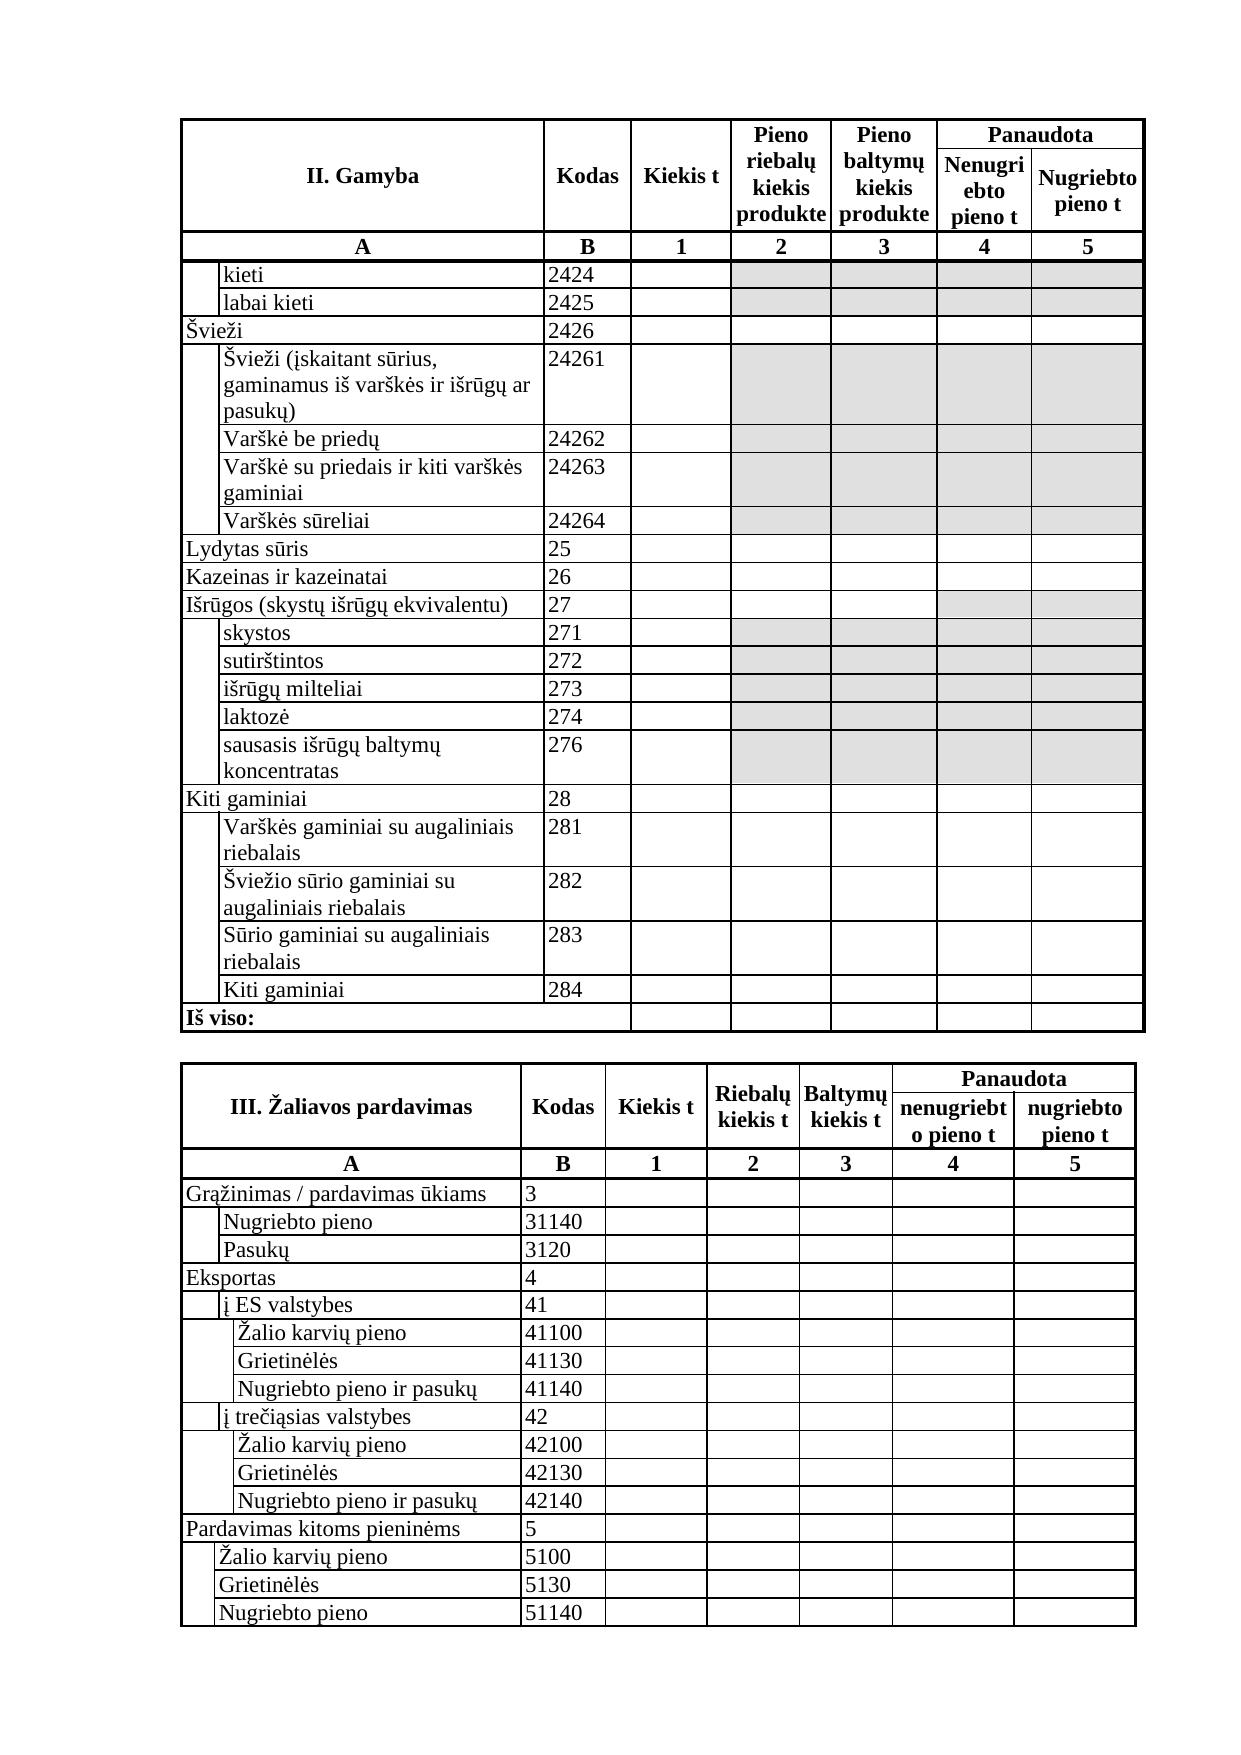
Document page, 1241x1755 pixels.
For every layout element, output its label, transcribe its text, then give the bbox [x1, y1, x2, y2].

table_cell [1032, 507, 1142, 534]
table_cell [893, 1403, 1013, 1429]
table_cell A [183, 233, 543, 259]
table_cell [732, 922, 830, 974]
table_cell [183, 813, 218, 1002]
table_cell [800, 1347, 892, 1374]
table_cell [800, 1515, 892, 1541]
table_cell [1015, 1487, 1134, 1513]
table_cell [1015, 1347, 1134, 1374]
table_cell [1015, 1431, 1134, 1457]
table_cell [832, 535, 936, 562]
table_cell [1015, 1571, 1134, 1597]
table_cell Žalio karvių pieno [215, 1543, 520, 1569]
table_cell Nugriebto pieno t [1032, 149, 1142, 230]
table_cell [606, 1264, 706, 1290]
table_cell [1032, 619, 1142, 645]
table_cell Varškės gaminiai su augaliniais riebalais [220, 813, 543, 866]
table_cell [708, 1320, 799, 1346]
table_cell 1 [606, 1150, 706, 1177]
table_cell Sūrio gaminiai su augaliniais riebalais [220, 922, 543, 974]
table_cell [893, 1320, 1013, 1346]
table_cell [708, 1543, 799, 1569]
table_cell [1032, 289, 1142, 315]
table_cell 276 [545, 731, 630, 783]
table_cell [632, 263, 730, 287]
table_cell [732, 1004, 830, 1030]
table_cell [800, 1180, 892, 1206]
table_cell [632, 507, 730, 534]
table_cell Grietinėlės [234, 1347, 520, 1374]
table_cell [732, 563, 830, 589]
table_cell [1015, 1292, 1134, 1318]
table_cell [1032, 425, 1142, 452]
table_cell į trečiąsias valstybes [220, 1403, 520, 1429]
table_cell [832, 647, 936, 673]
table_cell [1015, 1264, 1134, 1290]
table_header Panaudota [893, 1065, 1134, 1091]
table_cell Nugriebto pieno ir pasukų [234, 1375, 520, 1402]
table_cell [800, 1543, 892, 1569]
table_cell [183, 263, 218, 315]
table_cell [832, 976, 936, 1002]
table_cell 4 [938, 233, 1031, 259]
table_cell [938, 591, 1031, 617]
table_cell Kiti gaminiai [220, 976, 543, 1002]
table_cell Lydytas sūris [183, 535, 543, 562]
table_cell Kazeinas ir kazeinatai [183, 563, 543, 589]
table_cell Grąžinimas / pardavimas ūkiams [183, 1180, 520, 1206]
table_cell Nugriebto pieno ir pasukų [234, 1487, 520, 1513]
table_cell 1 [632, 233, 730, 259]
table_cell [893, 1208, 1013, 1234]
table_cell [938, 647, 1031, 673]
table_cell [893, 1599, 1013, 1625]
table_cell [606, 1599, 706, 1625]
table_cell 2 [708, 1150, 799, 1177]
table_cell [938, 703, 1031, 729]
table_cell nugriebto pieno t [1015, 1093, 1134, 1147]
table_cell Šviežio sūrio gaminiai su augaliniais riebalais [220, 867, 543, 920]
table_cell išrūgų milteliai [220, 675, 543, 701]
table_header Kiekis t [606, 1065, 706, 1147]
table_cell [938, 1004, 1031, 1030]
table_cell [938, 976, 1031, 1002]
table_cell [1032, 922, 1142, 974]
table_cell Nenugriebto pieno t [938, 149, 1031, 230]
table_cell 5 [1032, 233, 1142, 259]
table_cell Pasukų [220, 1236, 520, 1262]
table_cell [800, 1236, 892, 1262]
table_cell [832, 425, 936, 452]
table_cell [893, 1180, 1013, 1206]
table_cell [1015, 1180, 1134, 1206]
table_cell Varškės sūreliai [220, 507, 543, 534]
table_cell [832, 785, 936, 811]
table_cell 2 [732, 233, 830, 259]
table_cell [632, 619, 730, 645]
table_cell [732, 647, 830, 673]
table_cell 4 [893, 1150, 1013, 1177]
table_cell Pardavimas kitoms pieninėms [183, 1515, 520, 1541]
table_header Kodas [522, 1065, 605, 1147]
table_cell Varškė be priedų [220, 425, 543, 452]
table_cell labai kieti [220, 289, 543, 315]
table_cell 273 [545, 675, 630, 701]
table_cell 284 [545, 976, 630, 1002]
table_cell [708, 1599, 799, 1625]
table_header III. Žaliavos pardavimas [183, 1065, 520, 1147]
table_cell [800, 1599, 892, 1625]
table_cell [893, 1459, 1013, 1485]
table_cell [708, 1292, 799, 1318]
table_cell 41100 [522, 1320, 605, 1346]
table_cell [1032, 867, 1142, 920]
table_cell [606, 1431, 706, 1457]
table_cell [632, 867, 730, 920]
table_cell [183, 619, 218, 783]
table_cell [632, 591, 730, 617]
table_cell [606, 1292, 706, 1318]
table_cell [893, 1375, 1013, 1402]
table_cell [938, 453, 1031, 506]
table_cell A [183, 1150, 520, 1177]
table_cell 28 [545, 785, 630, 811]
table_cell [732, 289, 830, 315]
table_header Pieno baltymų kiekis produkte t [832, 121, 936, 230]
table_cell [606, 1180, 706, 1206]
table_cell [832, 345, 936, 424]
table_cell Iš viso: [183, 1004, 630, 1030]
table_cell [708, 1459, 799, 1485]
table_cell Grietinėlės [234, 1459, 520, 1485]
table_cell [732, 425, 830, 452]
table_cell [1032, 345, 1142, 424]
table_cell [832, 813, 936, 866]
table_cell 282 [545, 867, 630, 920]
table_cell [893, 1264, 1013, 1290]
table_cell [800, 1431, 892, 1457]
table_cell 3120 [522, 1236, 605, 1262]
table_cell [800, 1403, 892, 1429]
table_cell [632, 535, 730, 562]
table_cell [832, 1004, 936, 1030]
table_cell 3 [800, 1150, 892, 1177]
table_cell [800, 1208, 892, 1234]
table_cell 27 [545, 591, 630, 617]
table_cell 41130 [522, 1347, 605, 1374]
table_cell [1015, 1599, 1134, 1625]
table_cell [732, 535, 830, 562]
table_cell [708, 1236, 799, 1262]
table_cell [632, 453, 730, 506]
table_cell [708, 1180, 799, 1206]
table_cell [1032, 976, 1142, 1002]
table_cell [1032, 535, 1142, 562]
table_cell [1032, 591, 1142, 617]
table_cell [1032, 647, 1142, 673]
table_cell 3 [832, 233, 936, 259]
table_cell [1032, 731, 1142, 783]
table_cell [832, 453, 936, 506]
table_cell 42140 [522, 1487, 605, 1513]
table_cell [832, 619, 936, 645]
table_cell Švieži (įskaitant sūrius, gaminamus iš varškės ir išrūgų ar pasukų) [220, 345, 543, 424]
table_cell [606, 1543, 706, 1569]
table_cell [606, 1515, 706, 1541]
table_cell [632, 289, 730, 315]
table_cell [832, 563, 936, 589]
table_cell [938, 535, 1031, 562]
table_cell [800, 1320, 892, 1346]
table_cell Kiti gaminiai [183, 785, 543, 811]
table_cell [632, 731, 730, 783]
table_cell 4 [522, 1264, 605, 1290]
table_cell [708, 1487, 799, 1513]
table_cell [832, 507, 936, 534]
table_cell [938, 563, 1031, 589]
table_cell 42100 [522, 1431, 605, 1457]
table_cell [832, 922, 936, 974]
table_cell [1015, 1236, 1134, 1262]
table_cell Grietinėlės [215, 1571, 520, 1597]
table_cell Žalio karvių pieno [234, 1431, 520, 1457]
table_cell [732, 317, 830, 343]
table_cell [800, 1375, 892, 1402]
table_cell [1015, 1459, 1134, 1485]
table_cell [938, 675, 1031, 701]
table_cell 41140 [522, 1375, 605, 1402]
table_cell [183, 1431, 233, 1513]
table_cell Išrūgos (skystų išrūgų ekvivalentu) [183, 591, 543, 617]
table_header Panaudota [938, 121, 1142, 148]
table_cell [732, 976, 830, 1002]
table_cell [183, 1320, 233, 1402]
table_cell [606, 1403, 706, 1429]
table_cell Švieži [183, 317, 543, 343]
table_cell [800, 1459, 892, 1485]
table_cell [832, 591, 936, 617]
table_cell [708, 1208, 799, 1234]
table_cell [893, 1236, 1013, 1262]
table_cell 25 [545, 535, 630, 562]
table_cell [1015, 1403, 1134, 1429]
table_header Pieno riebalų kiekis produkte t [732, 121, 830, 230]
table_cell [1015, 1515, 1134, 1541]
table_cell [1032, 703, 1142, 729]
table_cell [732, 453, 830, 506]
table_cell [938, 507, 1031, 534]
table_cell [632, 785, 730, 811]
table_cell [632, 922, 730, 974]
table_cell [832, 703, 936, 729]
table_cell [606, 1571, 706, 1597]
table_cell 2425 [545, 289, 630, 315]
table_cell [732, 703, 830, 729]
table_header Baltymų kiekis t [800, 1065, 892, 1147]
table_cell [832, 317, 936, 343]
table_cell [732, 675, 830, 701]
table_cell laktozė [220, 703, 543, 729]
table_cell [632, 675, 730, 701]
table_cell [1015, 1320, 1134, 1346]
table_cell [1015, 1208, 1134, 1234]
table_cell [938, 345, 1031, 424]
table_cell [732, 507, 830, 534]
table_cell Varškė su priedais ir kiti varškės gaminiai [220, 453, 543, 506]
table_cell 51140 [522, 1599, 605, 1625]
table_cell 26 [545, 563, 630, 589]
table_cell [938, 263, 1031, 287]
table_cell 2426 [545, 317, 630, 343]
table_cell 5 [1015, 1150, 1134, 1177]
table_cell [708, 1515, 799, 1541]
table_cell [606, 1487, 706, 1513]
table_cell [632, 345, 730, 424]
table_cell [893, 1543, 1013, 1569]
table_cell Nugriebto pieno [215, 1599, 520, 1625]
table_cell [893, 1292, 1013, 1318]
table_cell [832, 263, 936, 287]
table_cell [893, 1515, 1013, 1541]
table_cell [938, 619, 1031, 645]
table_cell [183, 345, 218, 534]
table_cell [1032, 813, 1142, 866]
table_cell 41 [522, 1292, 605, 1318]
table_cell [708, 1431, 799, 1457]
table_cell 283 [545, 922, 630, 974]
table_cell [938, 813, 1031, 866]
table_cell į ES valstybes [220, 1292, 520, 1318]
table_cell [183, 1208, 218, 1262]
table_cell [183, 1403, 218, 1429]
table_cell [938, 922, 1031, 974]
table_cell [1032, 785, 1142, 811]
table_cell sausasis išrūgų baltymų koncentratas [220, 731, 543, 783]
table_cell 5 [522, 1515, 605, 1541]
table_cell [832, 675, 936, 701]
table_cell [632, 425, 730, 452]
table_cell [800, 1487, 892, 1513]
table_cell [708, 1571, 799, 1597]
table_cell [732, 731, 830, 783]
table_cell [832, 731, 936, 783]
table_cell 2424 [545, 263, 630, 287]
table_cell [893, 1431, 1013, 1457]
table_cell 24263 [545, 453, 630, 506]
table_cell [606, 1347, 706, 1374]
table_cell [606, 1375, 706, 1402]
table_cell [1032, 317, 1142, 343]
table_cell Žalio karvių pieno [234, 1320, 520, 1346]
table_cell [1032, 263, 1142, 287]
table_cell nenugriebto pieno t [893, 1093, 1013, 1147]
table_cell [632, 976, 730, 1002]
table_cell [732, 345, 830, 424]
table_cell [606, 1320, 706, 1346]
table_cell 31140 [522, 1208, 605, 1234]
table_cell Nugriebto pieno [220, 1208, 520, 1234]
table_cell [708, 1403, 799, 1429]
table_cell 3 [522, 1180, 605, 1206]
table_cell [893, 1571, 1013, 1597]
table_cell [1015, 1543, 1134, 1569]
table_header Riebalų kiekis t [708, 1065, 799, 1147]
table_cell [800, 1264, 892, 1290]
table_cell [632, 317, 730, 343]
table_cell [708, 1264, 799, 1290]
table_cell 5100 [522, 1543, 605, 1569]
table_cell 271 [545, 619, 630, 645]
table_cell [1015, 1375, 1134, 1402]
table_cell [893, 1347, 1013, 1374]
table_cell [832, 289, 936, 315]
table_cell [800, 1292, 892, 1318]
table_cell [708, 1347, 799, 1374]
table_cell [938, 289, 1031, 315]
table_cell [708, 1375, 799, 1402]
table_cell [1032, 563, 1142, 589]
table_cell 281 [545, 813, 630, 866]
table_cell [606, 1208, 706, 1234]
table_cell [632, 703, 730, 729]
table_cell 24264 [545, 507, 630, 534]
table_cell sutirštintos [220, 647, 543, 673]
table_cell [938, 731, 1031, 783]
table_cell Eksportas [183, 1264, 520, 1290]
table_header Kiekis t [632, 121, 730, 230]
table_cell [632, 647, 730, 673]
table_cell kieti [220, 263, 543, 287]
table_cell [1032, 453, 1142, 506]
table_cell 42 [522, 1403, 605, 1429]
table_cell [732, 263, 830, 287]
table_cell 272 [545, 647, 630, 673]
table_cell [938, 425, 1031, 452]
table_cell B [522, 1150, 605, 1177]
table_header II. Gamyba [183, 121, 543, 230]
table_cell [938, 317, 1031, 343]
table_cell [732, 785, 830, 811]
table_cell 24262 [545, 425, 630, 452]
table_cell [632, 1004, 730, 1030]
table_cell [832, 867, 936, 920]
table_cell [938, 785, 1031, 811]
table_cell [732, 591, 830, 617]
table_cell skystos [220, 619, 543, 645]
table_cell [938, 867, 1031, 920]
table_cell 5130 [522, 1571, 605, 1597]
table_cell [606, 1459, 706, 1485]
table_cell [1032, 1004, 1142, 1030]
table_cell [1032, 675, 1142, 701]
table_cell [632, 813, 730, 866]
table_cell B [545, 233, 630, 259]
table_cell [732, 867, 830, 920]
table_header Kodas [545, 121, 630, 230]
table_cell 42130 [522, 1459, 605, 1485]
table_cell [800, 1571, 892, 1597]
table_cell [632, 563, 730, 589]
table_cell [732, 813, 830, 866]
table_cell 24261 [545, 345, 630, 424]
table_cell [606, 1236, 706, 1262]
table_cell [183, 1292, 218, 1318]
table_cell 274 [545, 703, 630, 729]
table_cell [732, 619, 830, 645]
table_cell [893, 1487, 1013, 1513]
table_cell [183, 1543, 214, 1625]
